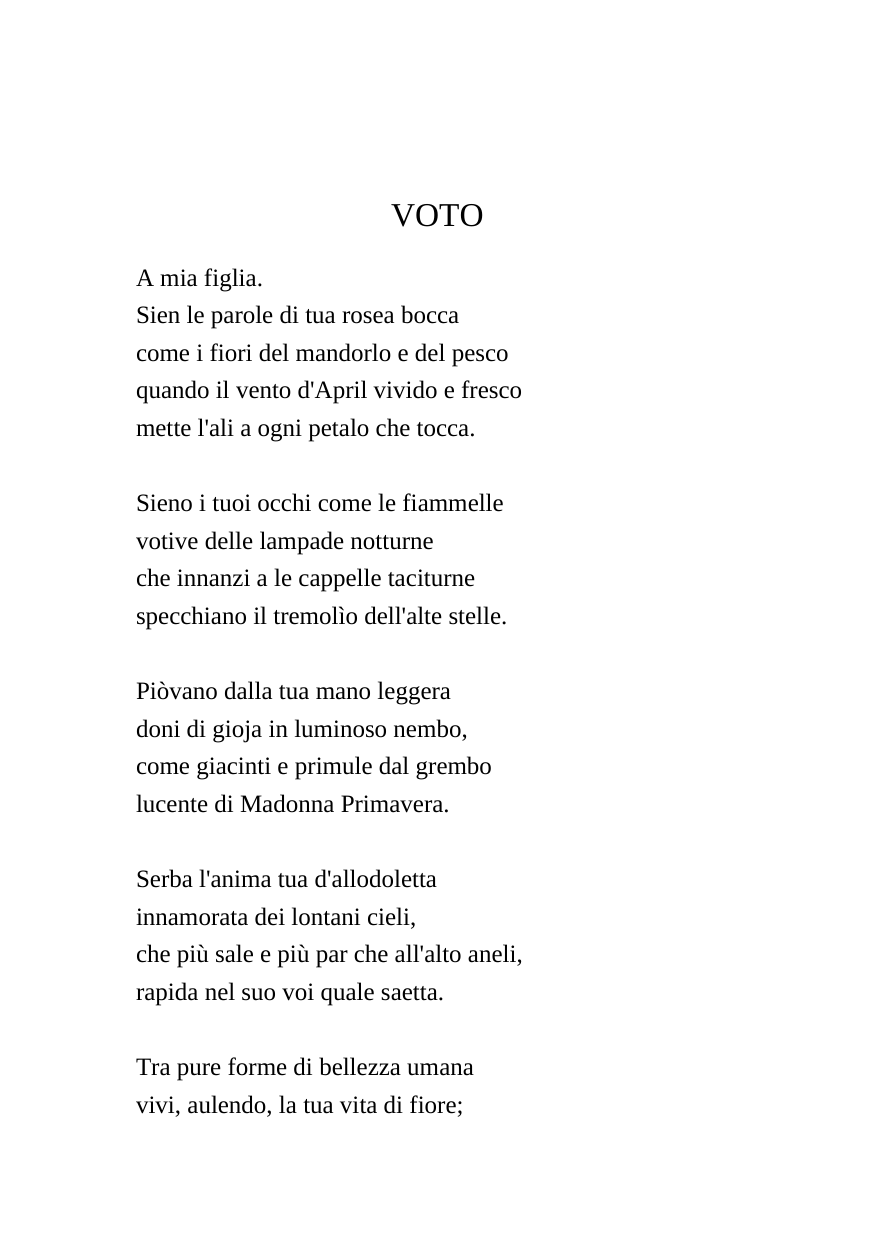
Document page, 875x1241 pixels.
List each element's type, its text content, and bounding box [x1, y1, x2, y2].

text Sien le parole di tua rosea bocca [106, 300, 768, 329]
text lucente di Madonna Primavera. [106, 789, 768, 818]
text Serba l'anima tua d'allodoletta [106, 864, 768, 893]
text che innanzi a le cappelle taciturne [106, 563, 768, 592]
text rapida nel suo voi quale saetta. [106, 977, 768, 1006]
text quando il vento d'April vivido e fresco [106, 375, 768, 404]
text Tra pure forme di bellezza umana [106, 1052, 768, 1081]
text come i fiori del mandorlo e del pesco [106, 338, 768, 367]
text Piòvano dalla tua mano leggera [106, 676, 768, 705]
text che più sale e più par che all'alto aneli, [106, 939, 768, 968]
text specchiano il tremolìo dell'alte stelle. [106, 601, 768, 630]
text doni di gioja in luminoso nembo, [106, 714, 768, 743]
text come giacinti e primule dal grembo [106, 751, 768, 780]
text vivi, aulendo, la tua vita di fiore; [106, 1090, 768, 1119]
text votive delle lampade notturne [106, 526, 768, 554]
text mette l'ali a ogni petalo che tocca. [106, 413, 768, 442]
text innamorata dei lontani cieli, [106, 902, 768, 931]
text A mia figlia. [106, 263, 768, 291]
text Sieno i tuoi occhi come le fiammelle [106, 488, 768, 517]
subtitle VOTO [106, 195, 768, 233]
